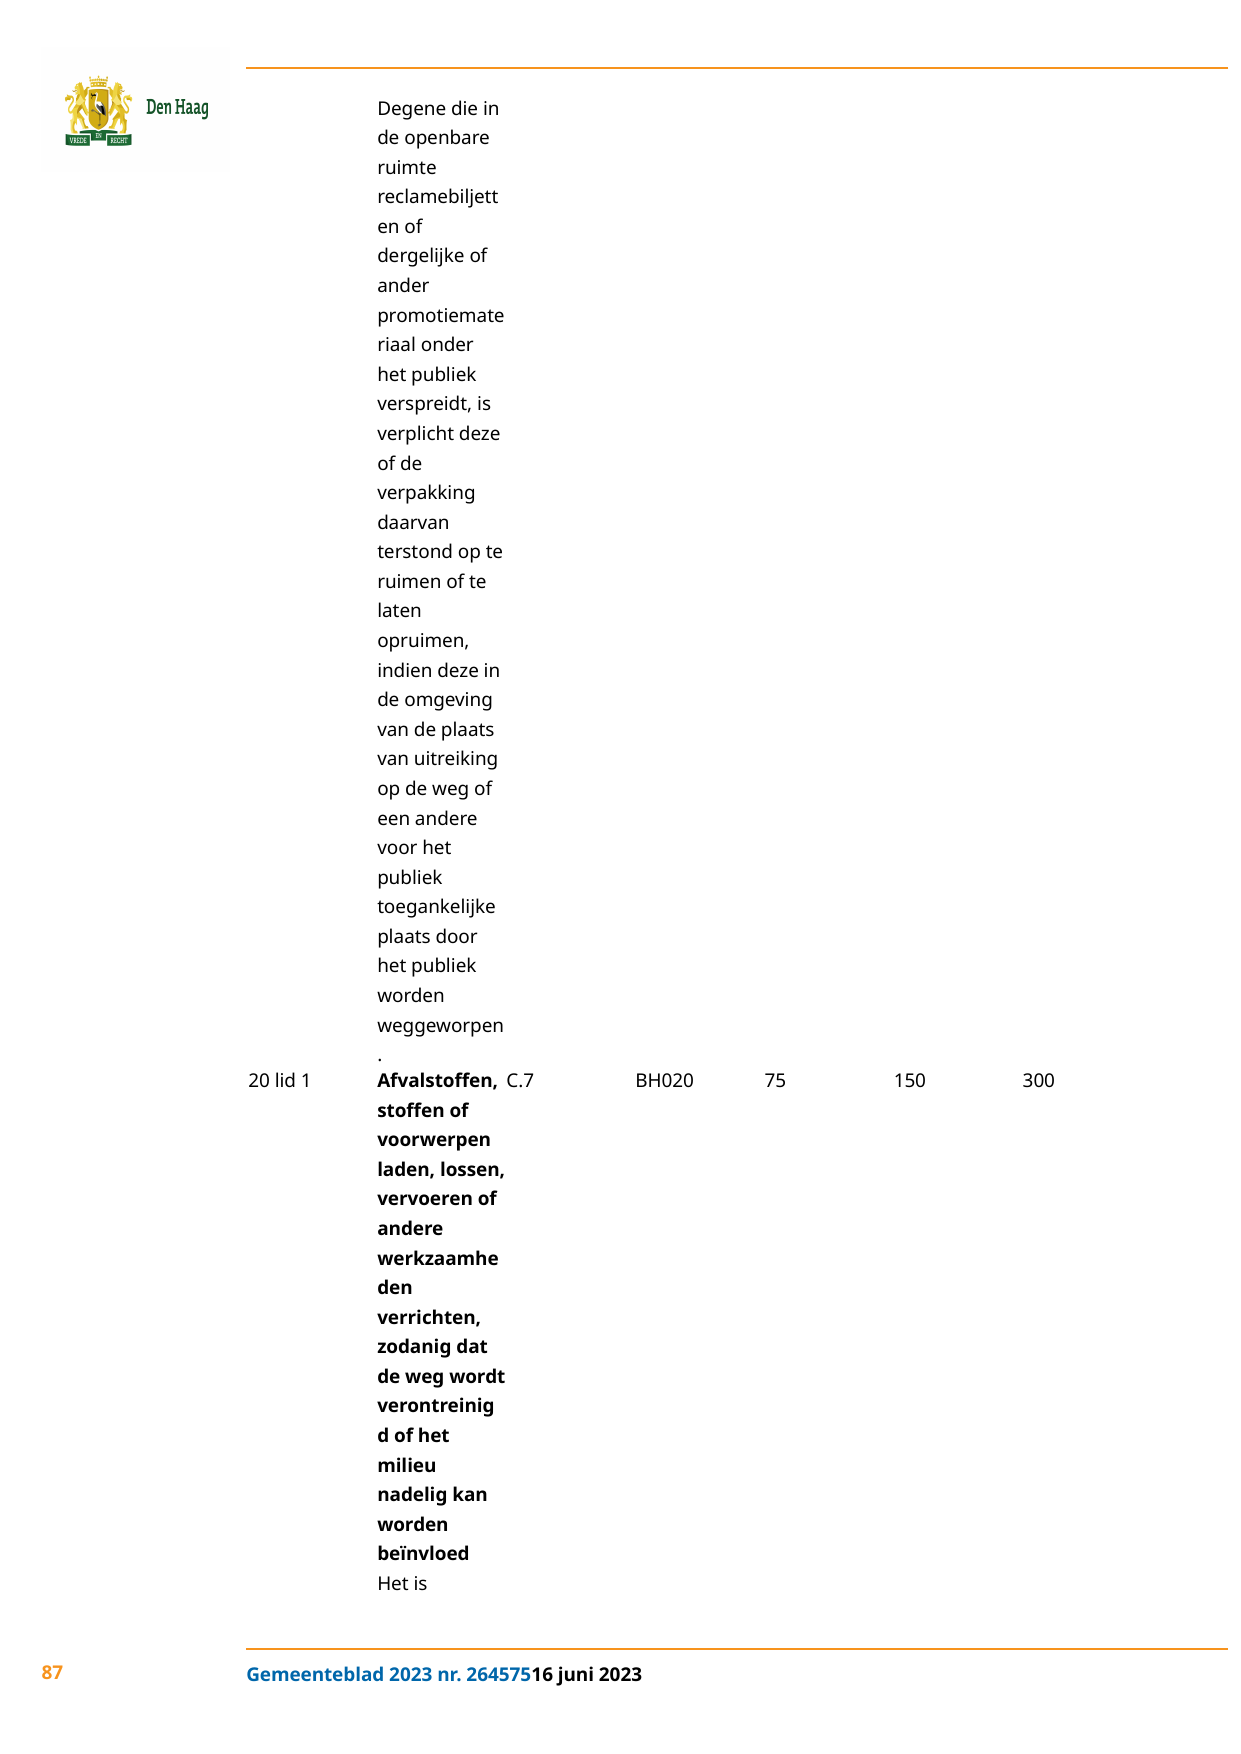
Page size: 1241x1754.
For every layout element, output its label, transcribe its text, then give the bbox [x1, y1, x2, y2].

table_cell [635, 95, 764, 1067]
table_cell 300 [1023, 1067, 1152, 1596]
table_cell Degene die in de openbare ruimte reclamebiljetten of dergelijke of ander promotiemateriaal onder het publiek verspreidt, is verplicht deze of de verpakking daarvan terstond op te ruimen of te laten opruimen, indien deze in de omgeving van de plaats van uitreiking op de weg of een andere voor het publiek toegankelijke plaats door het publiek worden weggeworpen. [377, 95, 506, 1067]
table_cell [764, 95, 893, 1067]
table_cell BH020 [635, 1067, 764, 1596]
picture [41, 47, 231, 172]
table_cell C.7 [506, 1067, 635, 1596]
table_cell [1023, 95, 1152, 1067]
table_cell Afvalstoffen, stoffen of voorwerpen laden, lossen, vervoeren of andere werkzaamheden verrichten, zodanig dat de weg wordt verontreinigd of het milieu nadelig kan worden beïnvloed Het is [377, 1067, 506, 1596]
table_cell 150 [894, 1067, 1022, 1596]
table_cell [506, 95, 635, 1067]
table_cell 20 lid 1 [248, 1067, 377, 1596]
table_cell [894, 95, 1022, 1067]
table_cell 75 [764, 1067, 893, 1596]
table_cell [248, 95, 377, 1067]
